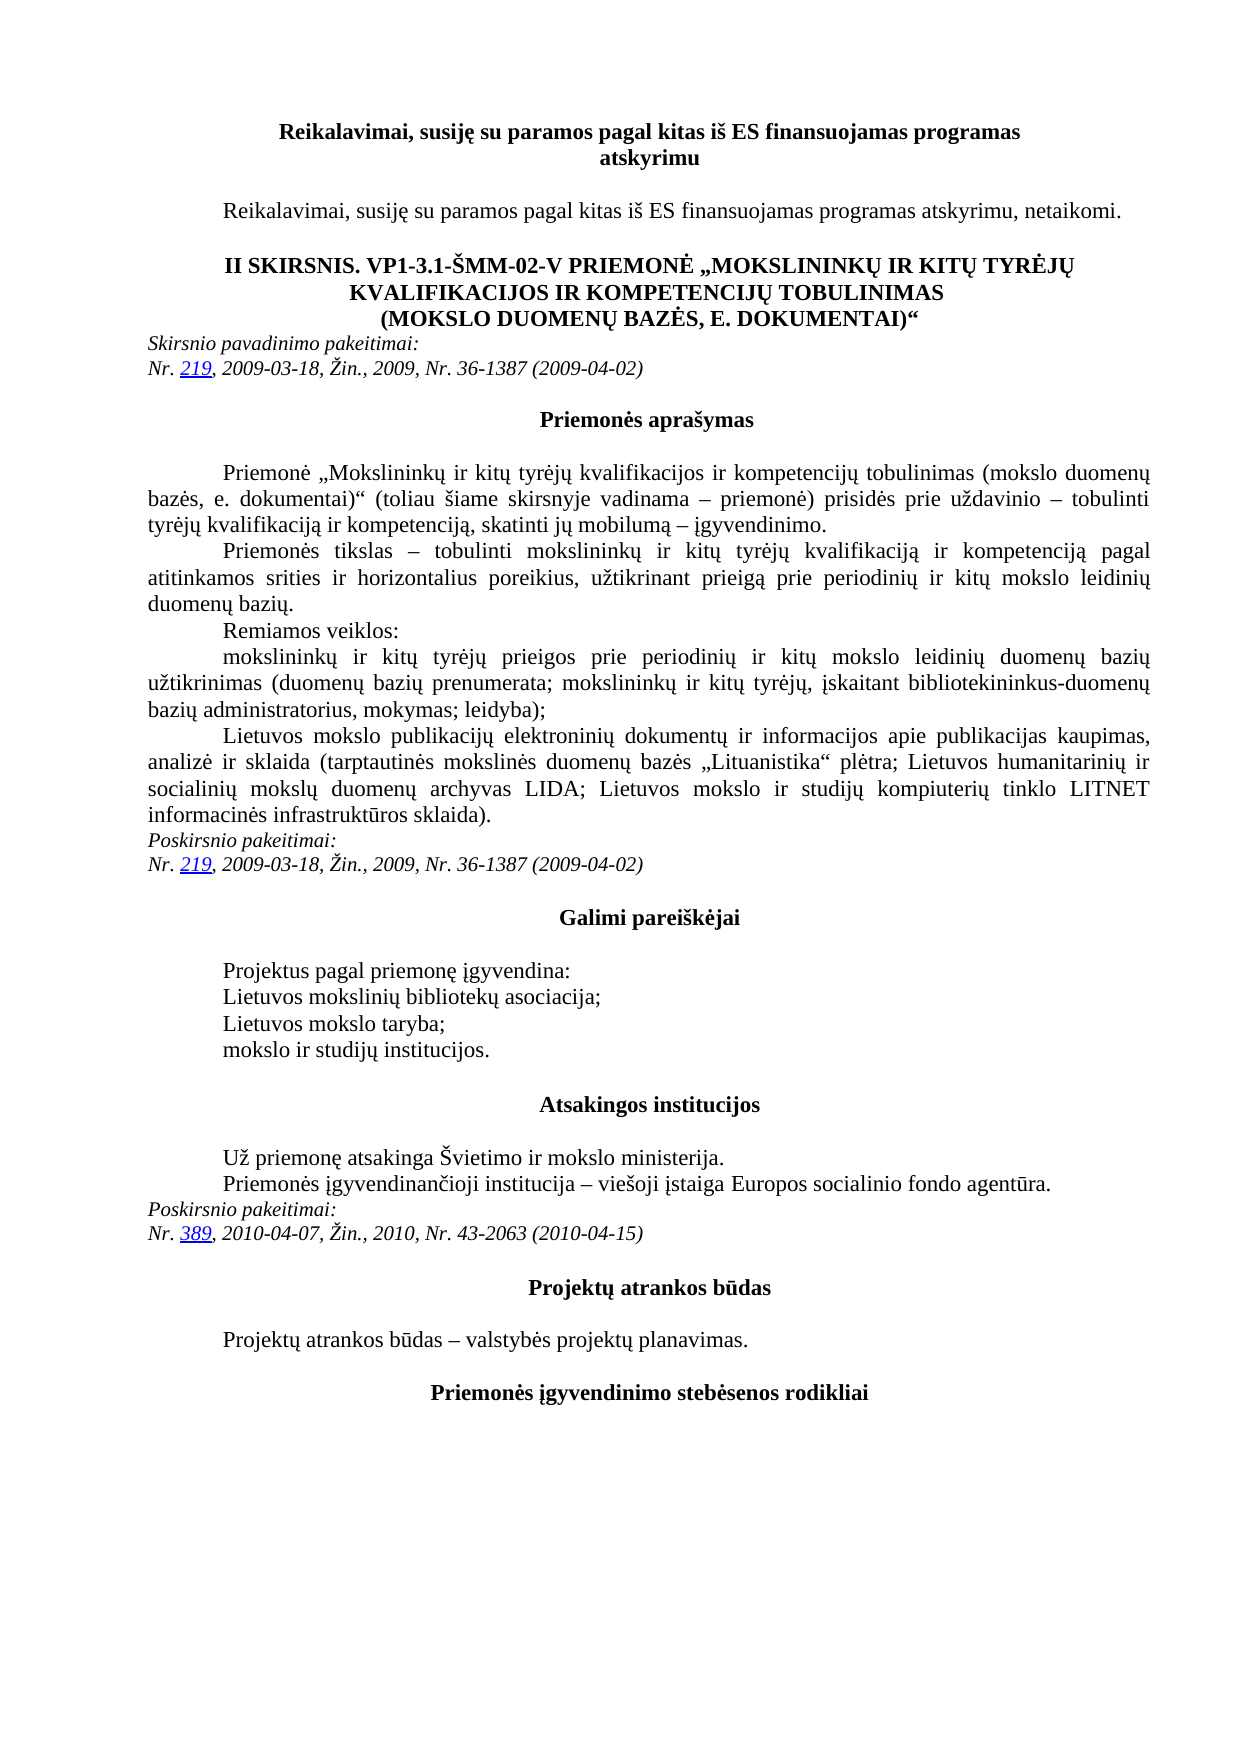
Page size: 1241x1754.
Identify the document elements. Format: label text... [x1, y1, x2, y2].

text Priemonės tikslas – tobulinti mokslininkų ir kitų tyrėjų kvalifikaciją ir kompetenciją pagal atitinkamos srities ir horizontalius poreikius, užtikrinant prieigą prie periodinių ir kitų mokslo leidinių duomenų bazių. [148, 538, 1152, 617]
text Už priemonę atsakinga Švietimo ir mokslo ministerija. [148, 1144, 1152, 1170]
text Priemonės įgyvendinimo stebėsenos rodikliai [148, 1379, 1152, 1405]
text Projektų atrankos būdas [148, 1273, 1152, 1300]
text (MOKSLO DUOMENŲ BAZĖS, E. DOKUMENTAI)“ [148, 305, 1152, 331]
text Priemonės įgyvendinančioji institucija – viešoji įstaiga Europos socialinio fondo agentūra. [148, 1170, 1152, 1197]
text Lietuvos mokslo publikacijų elektroninių dokumentų ir informacijos apie publikacijas kaupimas, analizė ir sklaida (tarptautinės mokslinės duomenų bazės „Lituanistika“ plėtra; Lietuvos humanitarinių ir socialinių mokslų duomenų archyvas LIDA; Lietuvos mokslo ir studijų kompiuterių tinklo LITNET informacinės infrastruktūros sklaida). [148, 722, 1152, 827]
text Nr. 219, 2009-03-18, Žin., 2009, Nr. 36-1387 (2009-04-02) [148, 852, 1152, 876]
text Projektų atrankos būdas – valstybės projektų planavimas. [148, 1326, 1152, 1353]
text Skirsnio pavadinimo pakeitimai: [148, 331, 1152, 355]
text Galimi pareiškėjai [148, 904, 1152, 931]
text Priemonė „Mokslininkų ir kitų tyrėjų kvalifikacijos ir kompetencijų tobulinimas (mokslo duomenų bazės, e. dokumentai)“ (toliau šiame skirsnyje vadinama – priemonė) prisidės prie uždavinio – tobulinti tyrėjų kvalifikaciją ir kompetenciją, skatinti jų mobilumą – įgyvendinimo. [148, 458, 1152, 538]
text Lietuvos mokslo taryba; [148, 1010, 1152, 1036]
text Poskirsnio pakeitimai: [148, 1197, 1152, 1221]
text Nr. 219, 2009-03-18, Žin., 2009, Nr. 36-1387 (2009-04-02) [148, 355, 1152, 379]
text Atsakingos institucijos [148, 1091, 1152, 1118]
text Lietuvos mokslinių bibliotekų asociacija; [148, 983, 1152, 1010]
text Remiamos veiklos: [148, 617, 1152, 643]
text Nr. 389, 2010-04-07, Žin., 2010, Nr. 43-2063 (2010-04-15) [148, 1221, 1152, 1245]
text Poskirsnio pakeitimai: [148, 827, 1152, 852]
text Reikalavimai, susiję su paramos pagal kitas iš ES finansuojamas programas atskyrimu [148, 118, 1152, 171]
text Priemonės aprašymas [148, 406, 1152, 432]
text Reikalavimai, susiję su paramos pagal kitas iš ES finansuojamas programas atskyrimu, netaikomi. [148, 197, 1152, 223]
text mokslininkų ir kitų tyrėjų prieigos prie periodinių ir kitų mokslo leidinių duomenų bazių užtikrinimas (duomenų bazių prenumerata; mokslininkų ir kitų tyrėjų, įskaitant bibliotekininkus-duomenų bazių administratorius, mokymas; leidyba); [148, 643, 1152, 722]
text Projektus pagal priemonę įgyvendina: [148, 957, 1152, 983]
text II SKIRSNIS. VP1-3.1-ŠMM-02-V PRIEMONĖ „MOKSLININKŲ IR KITŲ TYRĖJŲ KVALIFIKACIJOS IR KOMPETENCIJŲ TOBULINIMAS [148, 252, 1152, 305]
text mokslo ir studijų institucijos. [148, 1036, 1152, 1062]
